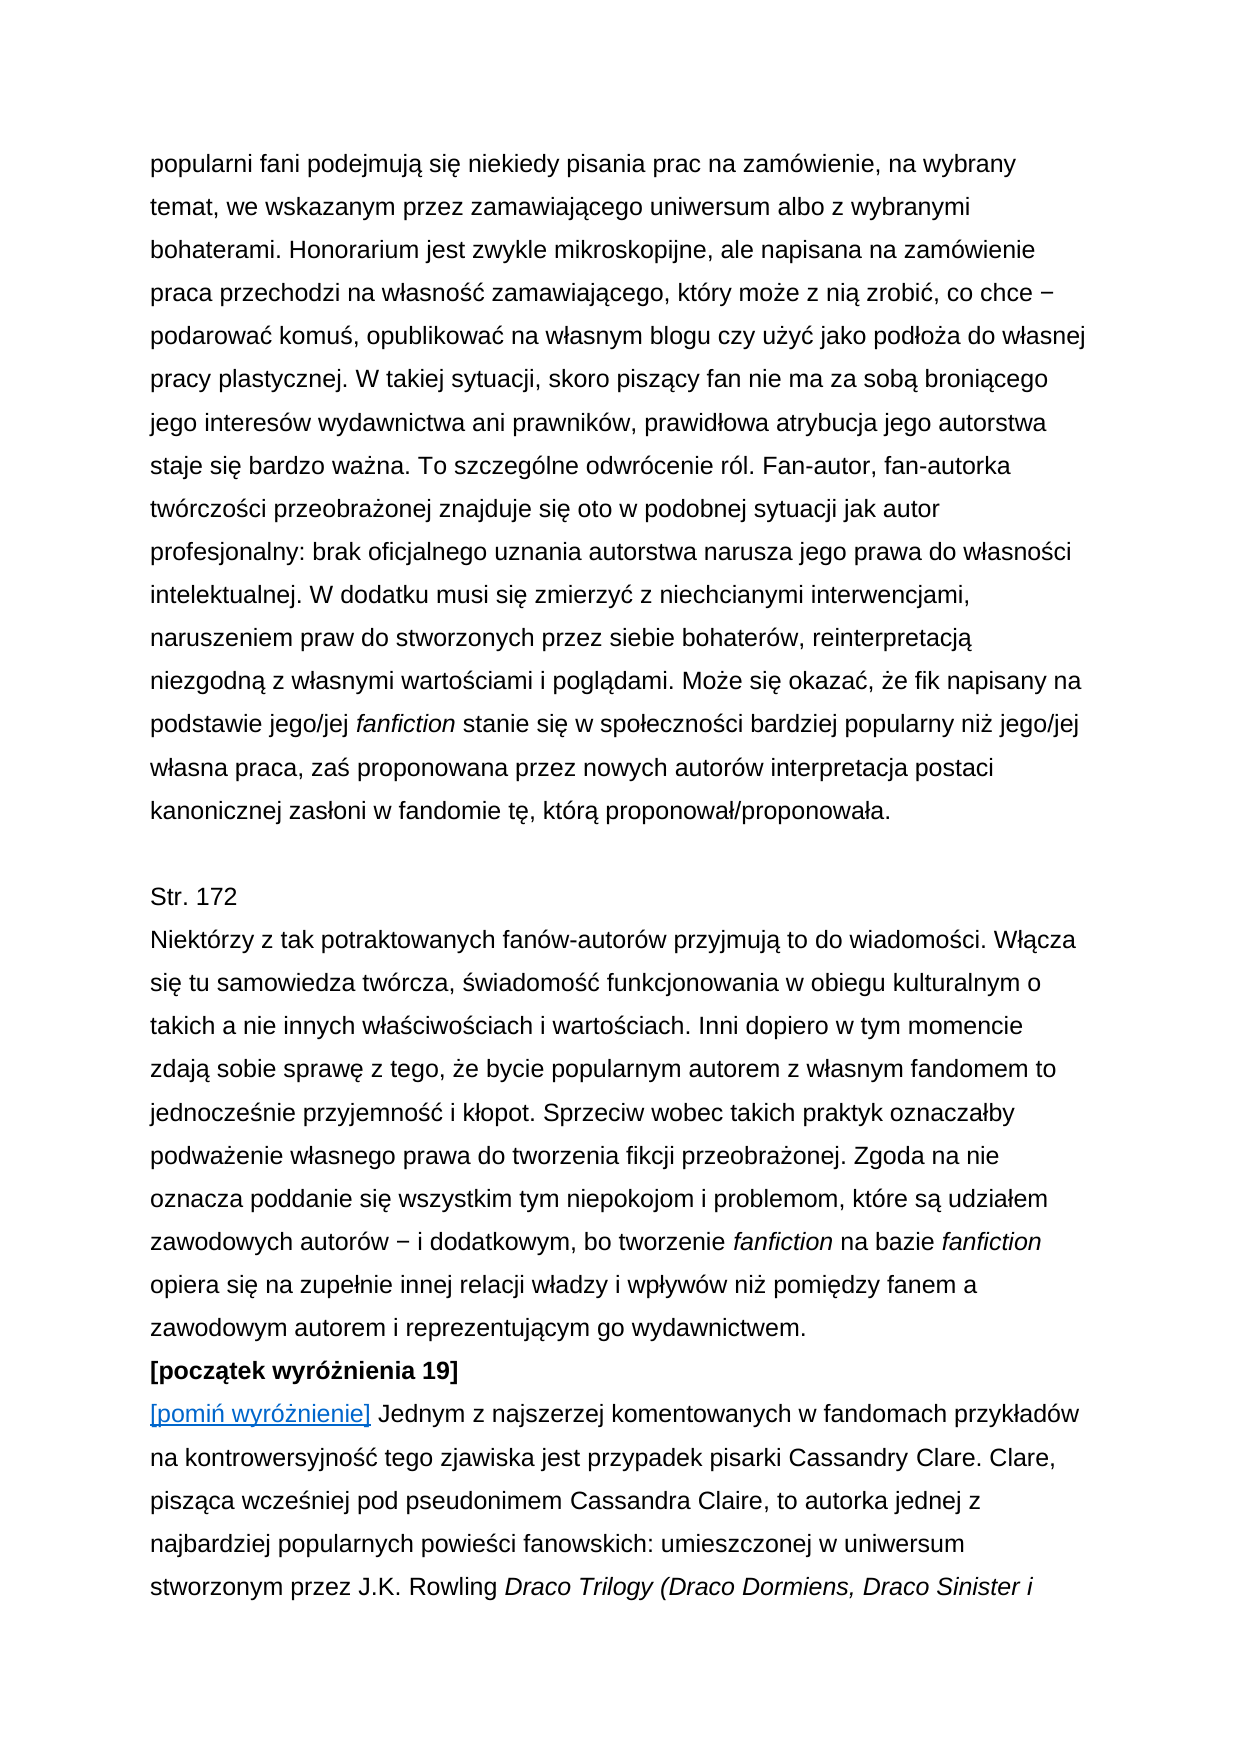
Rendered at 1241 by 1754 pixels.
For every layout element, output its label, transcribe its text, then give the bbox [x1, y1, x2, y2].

text popularni fani podejmują się niekiedy pisania prac na zamówienie, na wybrany temat, we wskazanym przez zamawiającego uniwersum albo z wybranymi bohaterami. Honorarium jest zwykle mikroskopijne, ale napisana na zamówienie praca przechodzi na własność zamawiającego, który może z nią zrobić, co chce − podarować komuś, opublikować na własnym blogu czy użyć jako podłoża do własnej pracy plastycznej. W takiej sytuacji, skoro piszący fan nie ma za sobą broniącego jego interesów wydawnictwa ani prawników, prawidłowa atrybucja jego autorstwa staje się bardzo ważna. To szczególne odwrócenie ról. Fan-autor, fan-autorka twórczości przeobrażonej znajduje się oto w podobnej sytuacji jak autor profesjonalny: brak oficjalnego uznania autorstwa narusza jego prawa do własności intelektualnej. W dodatku musi się zmierzyć z niechcianymi interwencjami, naruszeniem praw do stworzonych przez siebie bohaterów, reinterpretacją niezgodną z własnymi wartościami i poglądami. Może się okazać, że fik napisany na podstawie jego/jej fanfiction stanie się w społeczności bardziej popularny niż jego/jej własna praca, zaś proponowana przez nowych autorów interpretacja postaci kanonicznej zasłoni w fandomie tę, którą proponował/proponowała. [150, 149, 1090, 824]
subtitle [początek wyróżnienia 19] [150, 1356, 1090, 1385]
text Str. 172 [150, 882, 1090, 911]
text Niektórzy z tak potraktowanych fanów-autorów przyjmują to do wiadomości. Włącza się tu samowiedza twórcza, świadomość funkcjonowania w obiegu kulturalnym o takich a nie innych właściwościach i wartościach. Inni dopiero w tym momencie zdają sobie sprawę z tego, że bycie popularnym autorem z własnym fandomem to jednocześnie przyjemność i kłopot. Sprzeciw wobec takich praktyk oznaczałby podważenie własnego prawa do tworzenia fikcji przeobrażonej. Zgoda na nie oznacza poddanie się wszystkim tym niepokojom i problemom, które są udziałem zawodowych autorów − i dodatkowym, bo tworzenie fanfiction na bazie fanfiction opiera się na zupełnie innej relacji władzy i wpływów niż pomiędzy fanem a zawodowym autorem i reprezentującym go wydawnictwem. [150, 925, 1090, 1342]
text [pomiń wyróżnienie] Jednym z najszerzej komentowanych w fandomach przykładów na kontrowersyjność tego zjawiska jest przypadek pisarki Cassandry Clare. Clare, pisząca wcześniej pod pseudonimem Cassandra Claire, to autorka jednej z najbardziej popularnych powieści fanowskich: umieszczonej w uniwersum stworzonym przez J.K. Rowling Draco Trilogy (Draco Dormiens, Draco Sinister i [150, 1399, 1090, 1601]
